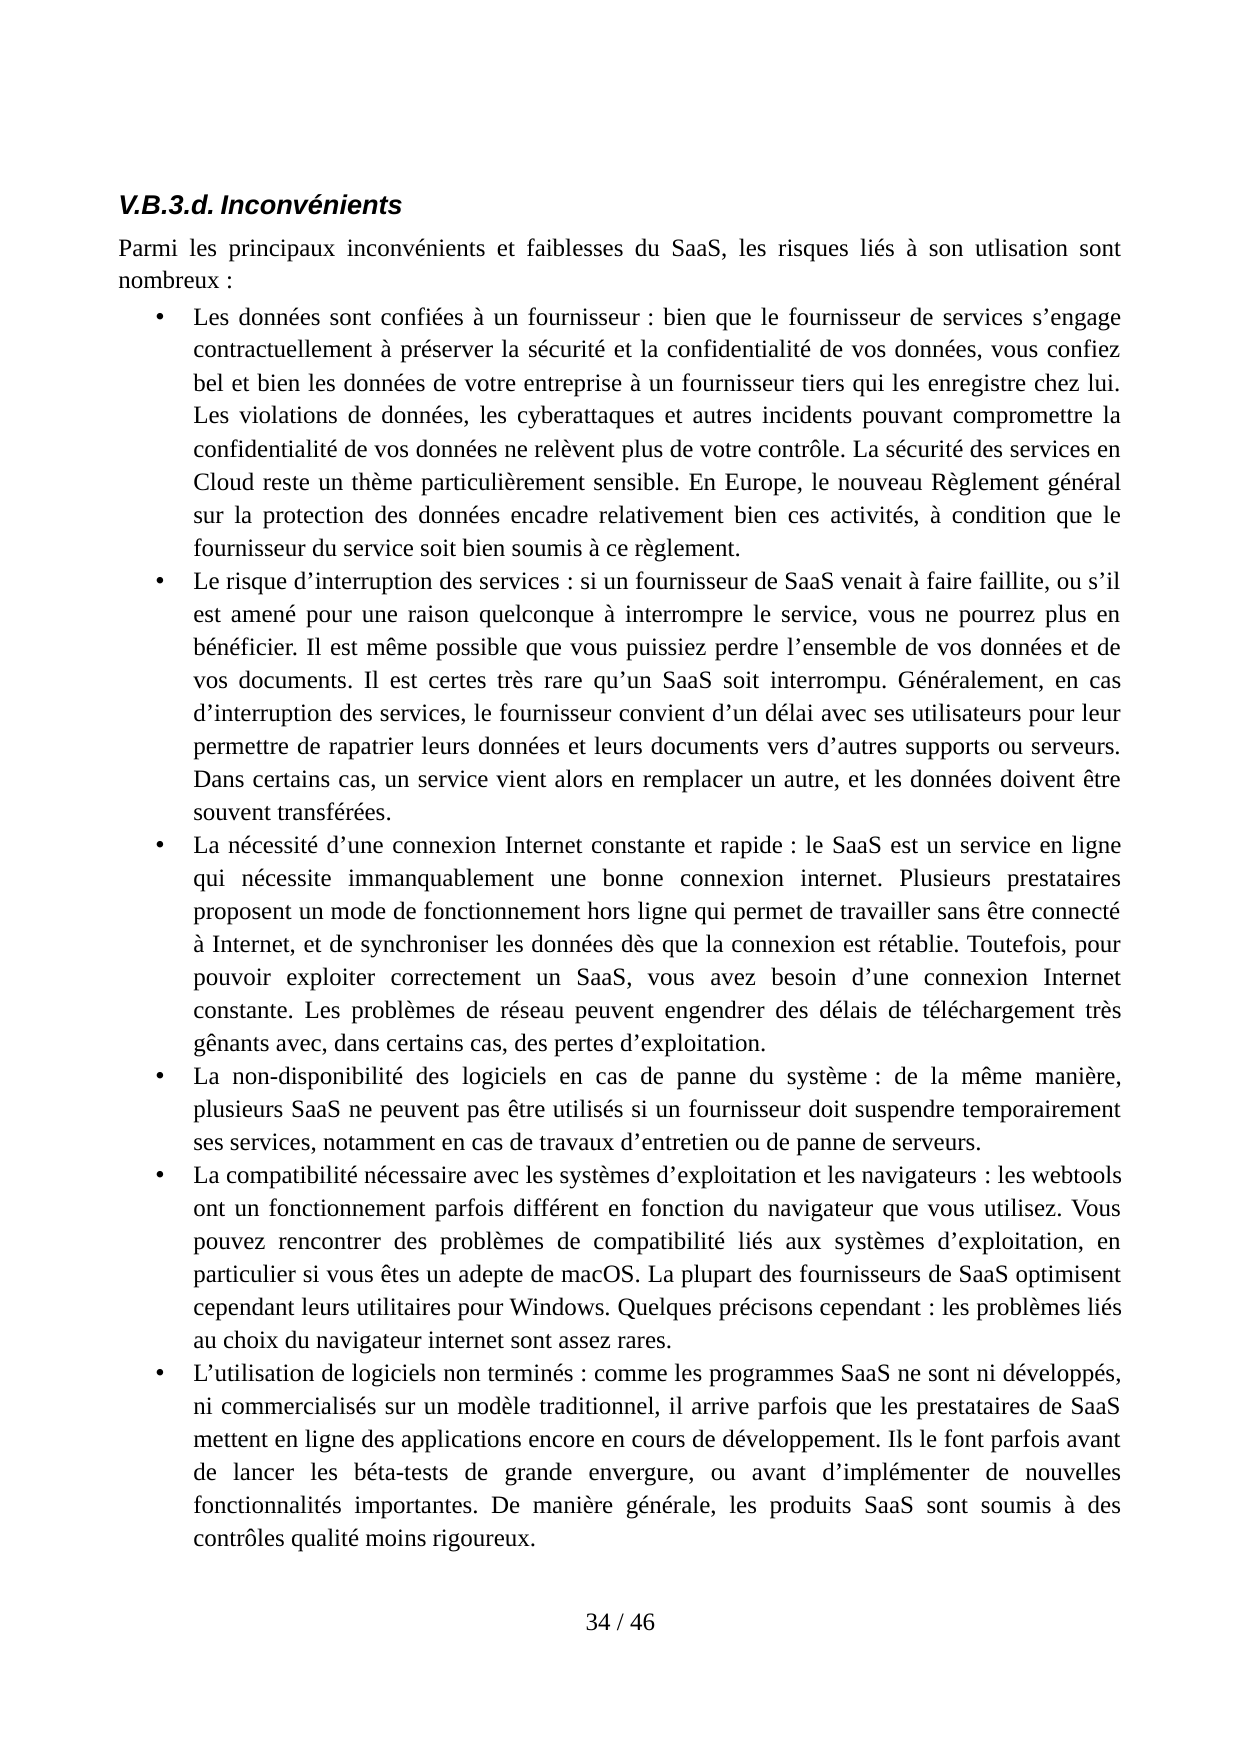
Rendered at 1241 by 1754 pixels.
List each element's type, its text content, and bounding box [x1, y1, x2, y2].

subtitle Inconvénients [118, 189, 1122, 220]
list La compatibilité nécessaire avec les systèmes d’exploitation et les navigateurs : les webtools ont un fonctionnement parfois différent en fonction du navigateur que vous utilisez. Vous pouvez rencontrer des problèmes de compatibilité liés aux systèmes d’exploitation, en particulier si vous êtes un adepte de macOS. La plupart des fournisseurs de SaaS optimisent cependant leurs utilitaires pour Windows. Quelques précisons cependant : les problèmes liés au choix du navigateur internet sont assez rares. [156, 1160, 1122, 1354]
list L’utilisation de logiciels non terminés : comme les programmes SaaS ne sont ni développés, ni commercialisés sur un modèle traditionnel, il arrive parfois que les prestataires de SaaS mettent en ligne des applications encore en cours de développement. Ils le font parfois avant de lancer les béta-tests de grande envergure, ou avant d’implémenter de nouvelles fonctionnalités importantes. De manière générale, les produits SaaS sont soumis à des contrôles qualité moins rigoureux. [156, 1358, 1122, 1552]
list La non-disponibilité des logiciels en cas de panne du système : de la même manière, plusieurs SaaS ne peuvent pas être utilisés si un fournisseur doit suspendre temporairement ses services, notamment en cas de travaux d’entretien ou de panne de serveurs. [156, 1061, 1122, 1156]
list Le risque d’interruption des services : si un fournisseur de SaaS venait à faire faillite, ou s’il est amené pour une raison quelconque à interrompre le service, vous ne pourrez plus en bénéficier. Il est même possible que vous puissiez perdre l’ensemble de vos données et de vos documents. Il est certes très rare qu’un SaaS soit interrompu. Généralement, en cas d’interruption des services, le fournisseur convient d’un délai avec ses utilisateurs pour leur permettre de rapatrier leurs données et leurs documents vers d’autres supports ou serveurs. Dans certains cas, un service vient alors en remplacer un autre, et les données doivent être souvent transférées. [156, 566, 1122, 826]
list La nécessité d’une connexion Internet constante et rapide : le SaaS est un service en ligne qui nécessite immanquablement une bonne connexion internet. Plusieurs prestataires proposent un mode de fonctionnement hors ligne qui permet de travailler sans être connecté à Internet, et de synchroniser les données dès que la connexion est rétablie. Toutefois, pour pouvoir exploiter correctement un SaaS, vous avez besoin d’une connexion Internet constante. Les problèmes de réseau peuvent engendrer des délais de téléchargement très gênants avec, dans certains cas, des pertes d’exploitation. [156, 830, 1122, 1057]
list Les données sont confiées à un fournisseur : bien que le fournisseur de services s’engage contractuellement à préserver la sécurité et la confidentialité de vos données, vous confiez bel et bien les données de votre entreprise à un fournisseur tiers qui les enregistre chez lui. Les violations de données, les cyberattaques et autres incidents pouvant compromettre la confidentialité de vos données ne relèvent plus de votre contrôle. La sécurité des services en Cloud reste un thème particulièrement sensible. En Europe, le nouveau Règlement général sur la protection des données encadre relativement bien ces activités, à condition que le fournisseur du service soit bien soumis à ce règlement. [156, 302, 1122, 561]
text Parmi les principaux inconvénients et faiblesses du SaaS, les risques liés à son utlisation sont nombreux : [118, 233, 1122, 294]
